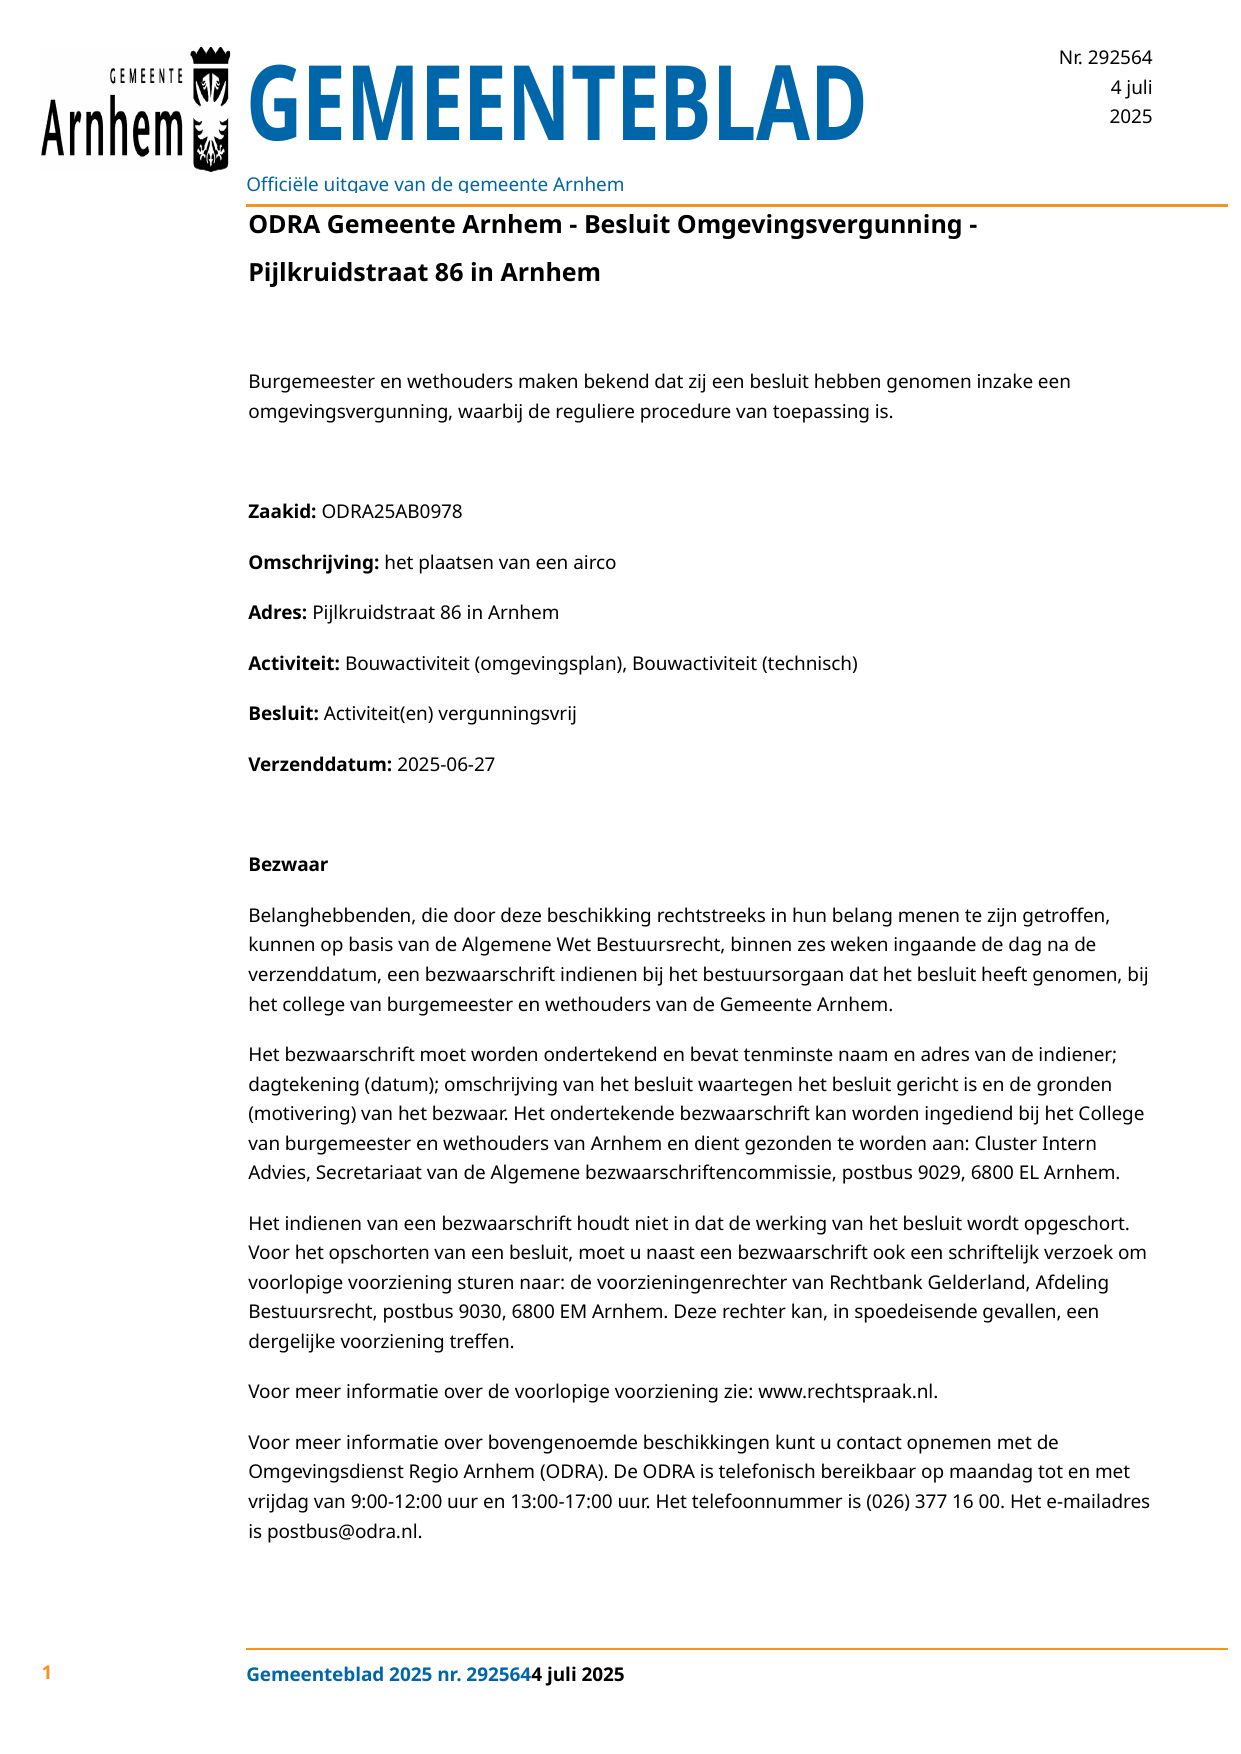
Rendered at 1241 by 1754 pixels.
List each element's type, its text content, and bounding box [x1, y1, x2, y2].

text Belanghebbenden, die door deze beschikking rechtstreeks in hun belang menen te zijn getroffen, kunnen op basis van de Algemene Wet Bestuursrecht, binnen zes weken ingaande de dag na de verzenddatum, een bezwaarschrift indienen bij het bestuursorgaan dat het besluit heeft genomen, bij het college van burgemeester en wethouders van de Gemeente Arnhem. [248, 902, 1152, 1017]
text Omschrijving: het plaatsen van een airco [248, 549, 1152, 575]
text Bezwaar [248, 852, 1152, 877]
text Besluit: Activiteit(en) vergunningsvrij [248, 700, 1152, 726]
text Activiteit: Bouwactiviteit (omgevingsplan), Bouwactiviteit (technisch) [248, 650, 1152, 676]
text Burgemeester en wethouders maken bekend dat zij een besluit hebben genomen inzake een omgevingsvergunning, waarbij de reguliere procedure van toepassing is. [248, 368, 1152, 424]
text Verzenddatum: 2025-06-27 [248, 751, 1152, 777]
text ODRA Gemeente Arnhem - Besluit Omgevingsvergunning - Pijlkruidstraat 86 in Arnhem [248, 207, 1152, 288]
text Voor meer informatie over de voorlopige voorziening zie: www.rechtspraak.nl. [248, 1379, 1152, 1404]
text Voor meer informatie over bovengenoemde beschikkingen kunt u contact opnemen met de Omgevingsdienst Regio Arnhem (ODRA). De ODRA is telefonisch bereikbaar op maandag tot en met vrijdag van 9:00-12:00 uur en 13:00-17:00 uur. Het telefoonnummer is (026) 377 16 00. Het e-mailadres is postbus@odra.nl. [248, 1429, 1152, 1544]
text Het bezwaarschrift moet worden ondertekend en bevat tenminste naam en adres van de indiener; dagtekening (datum); omschrijving van het besluit waartegen het besluit gericht is en de gronden (motivering) van het bezwaar. Het ondertekende bezwaarschrift kan worden ingediend bij het College van burgemeester en wethouders van Arnhem en dient gezonden te worden aan: Cluster Intern Advies, Secretariaat van de Algemene bezwaarschriftencommissie, postbus 9029, 6800 EL Arnhem. [248, 1041, 1152, 1185]
text Zaakid: ODRA25AB0978 [248, 499, 1152, 524]
picture [41, 47, 231, 172]
text Adres: Pijlkruidstraat 86 in Arnhem [248, 599, 1152, 625]
text Het indienen van een bezwaarschrift houdt niet in dat de werking van het besluit wordt opgeschort. Voor het opschorten van een besluit, moet u naast een bezwaarschrift ook een schriftelijk verzoek om voorlopige voorziening sturen naar: de voorzieningenrechter van Rechtbank Gelderland, Afdeling Bestuursrecht, postbus 9030, 6800 EM Arnhem. Deze rechter kan, in spoedeisende gevallen, een dergelijke voorziening treffen. [248, 1210, 1152, 1354]
